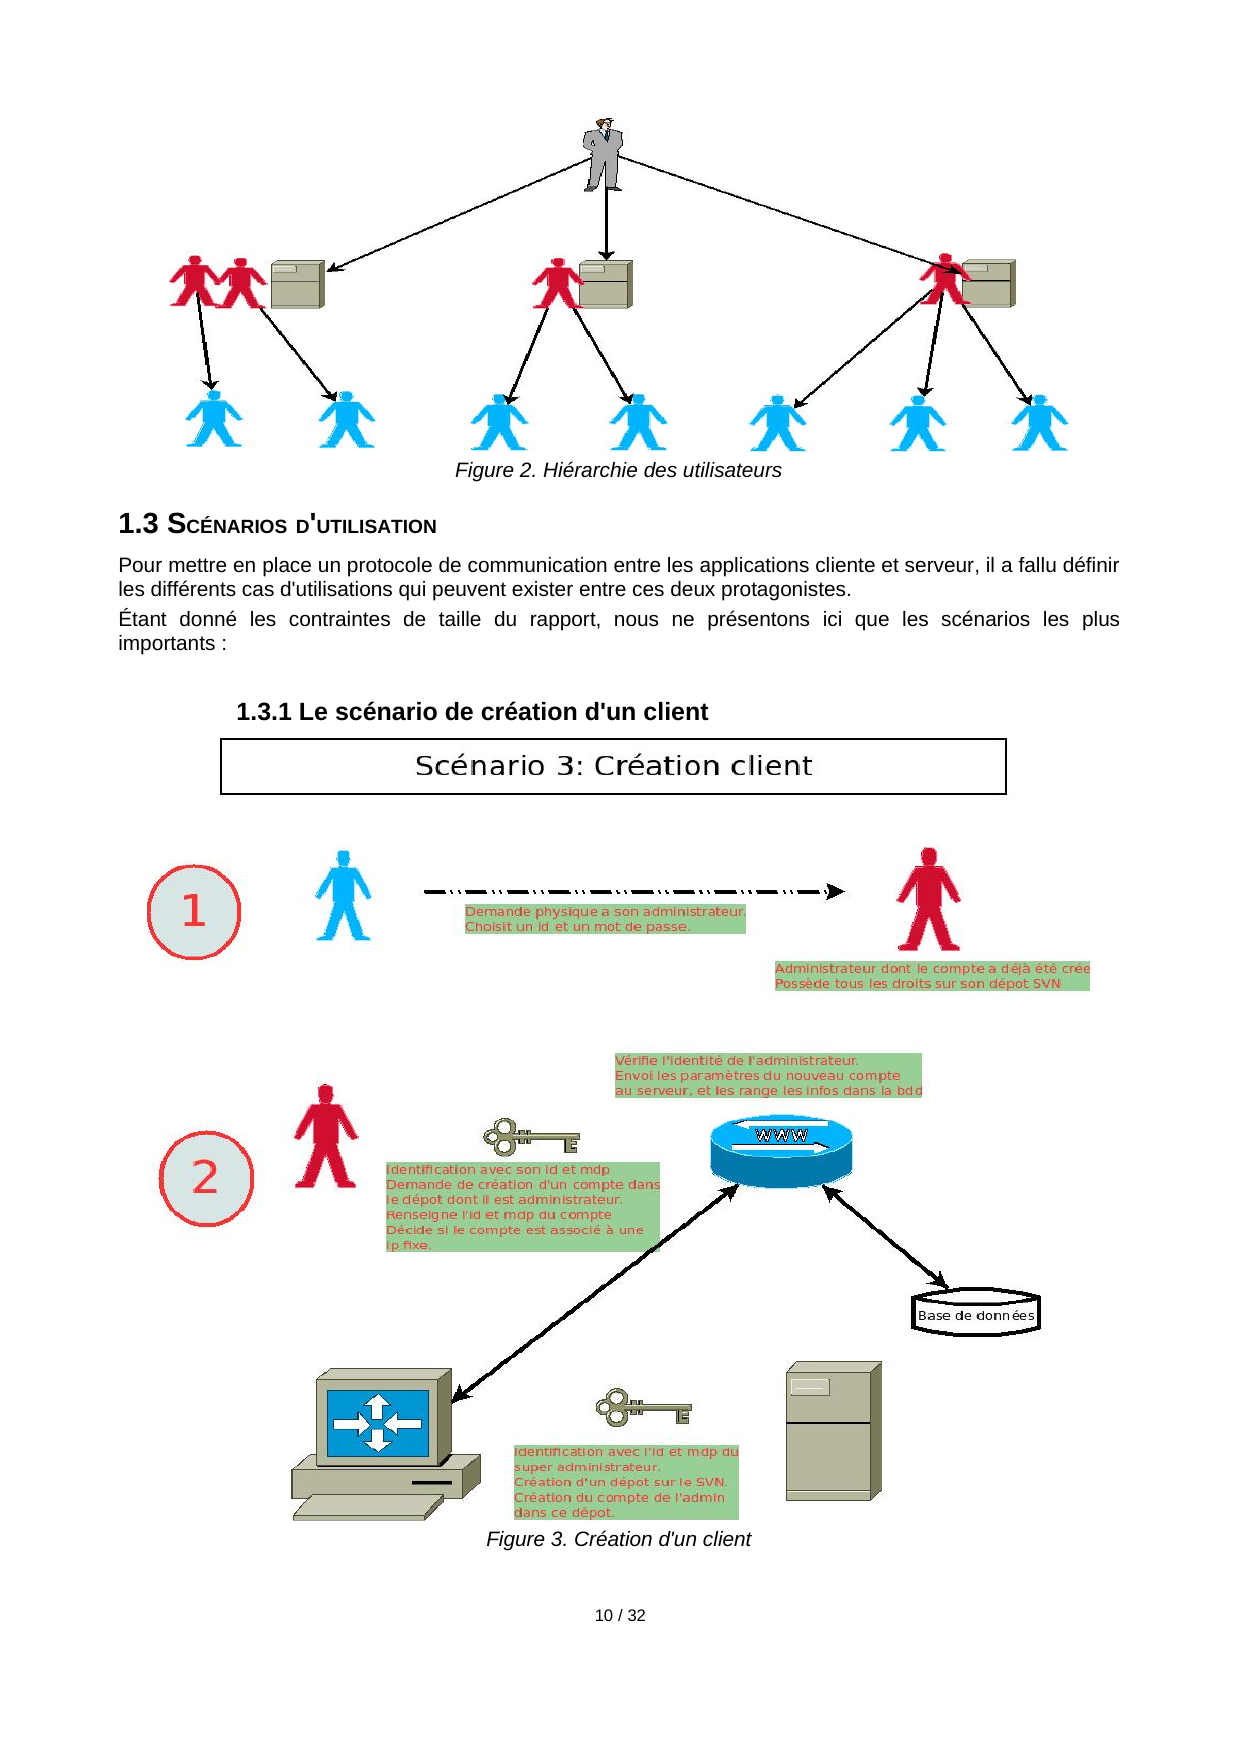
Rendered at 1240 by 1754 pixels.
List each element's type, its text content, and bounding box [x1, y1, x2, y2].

text Figure 3. Création d'un client [118, 1527, 1121, 1551]
text Pour mettre en place un protocole de communication entre les applications cliente et serveur, il a fallu définir les différents cas d'utilisations qui peuvent exister entre ces deux protagonistes. [118, 552, 1121, 600]
text Étant donné les contraintes de taille du rapport, nous ne présentons ici que les scénarios les plus importants : [118, 607, 1121, 654]
subtitle Scénarios d'utilisation [118, 506, 1121, 540]
picture [147, 738, 1093, 1521]
picture [761, 435, 797, 452]
text Figure 2. Hiérarchie des utilisateurs [118, 457, 1121, 481]
picture [169, 118, 1071, 452]
subtitle Le scénario de création d'un client [236, 697, 1121, 726]
